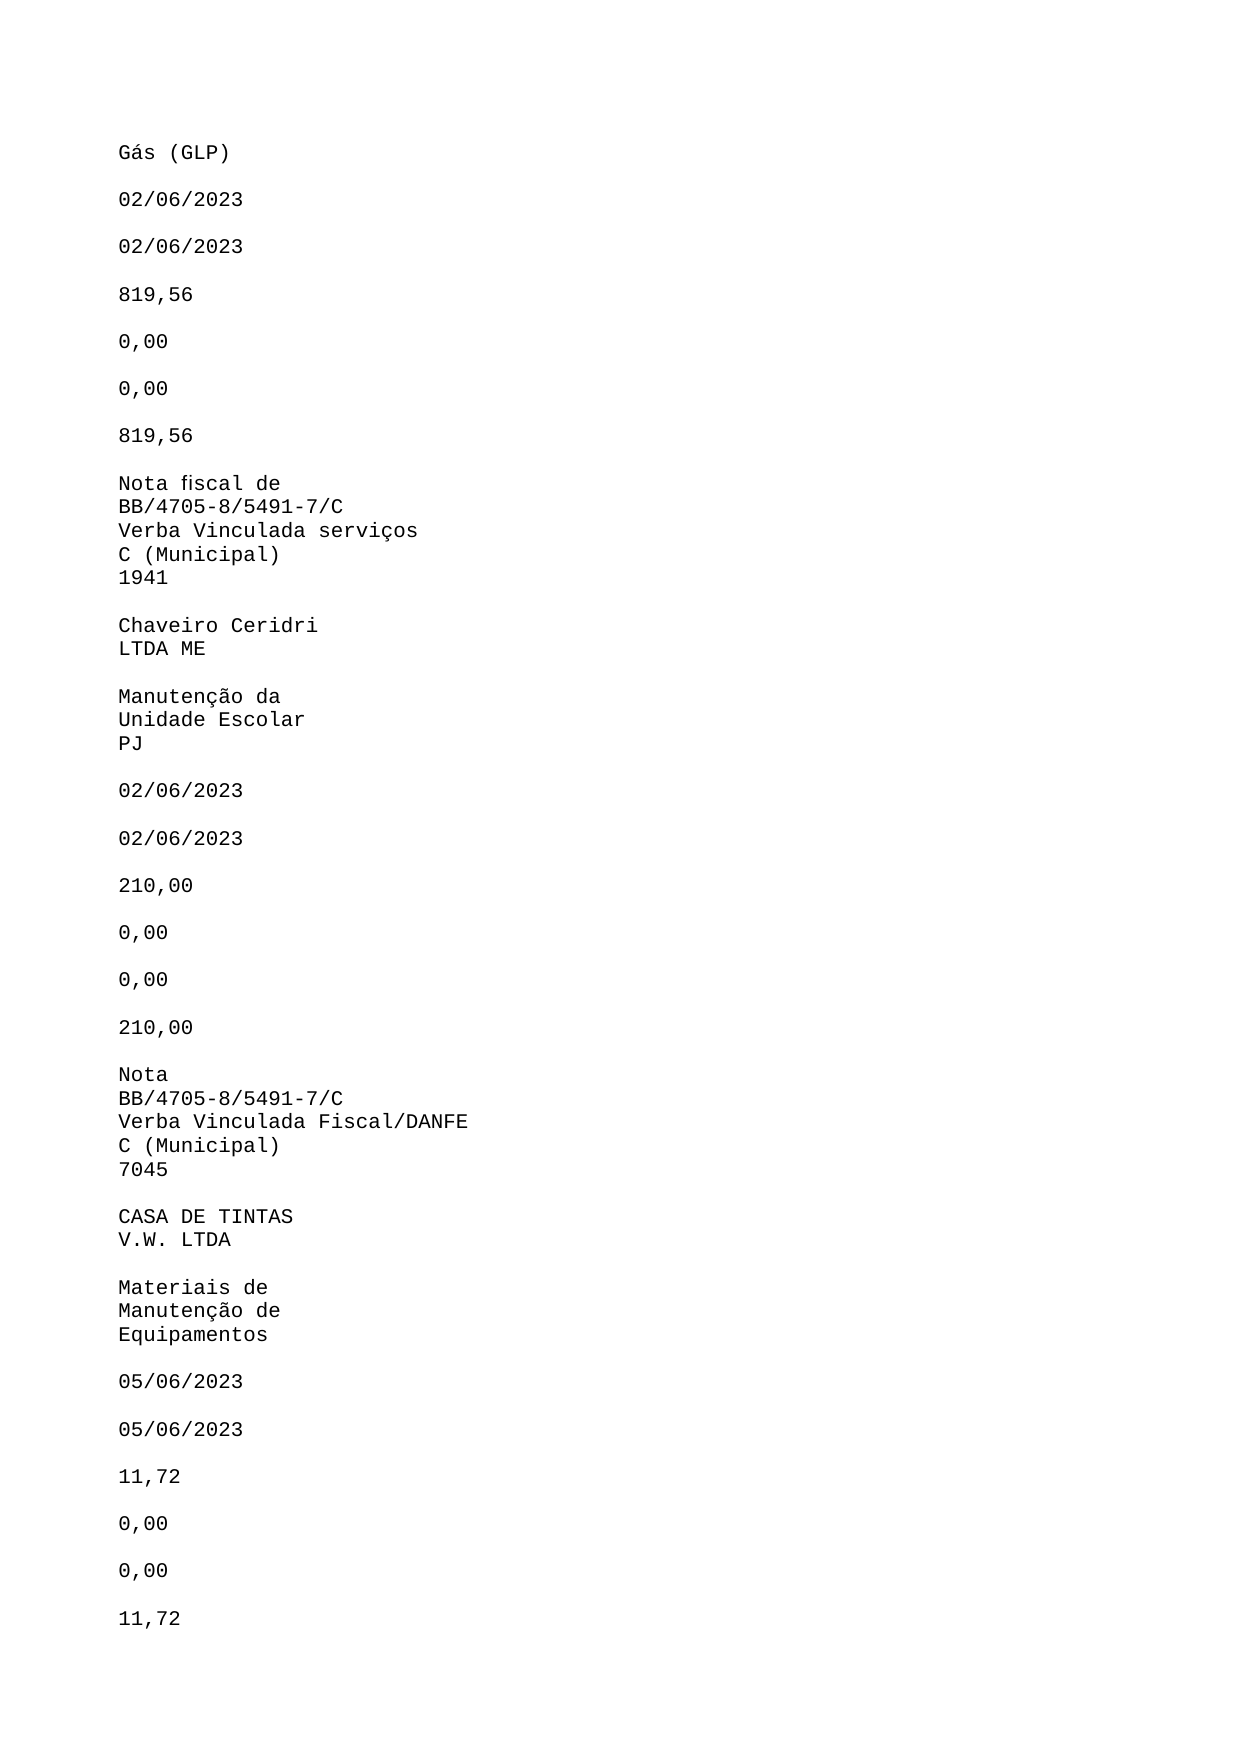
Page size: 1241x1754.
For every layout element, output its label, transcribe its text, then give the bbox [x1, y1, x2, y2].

text C (Municipal) [118, 1135, 1122, 1158]
text Gás (GLP) [118, 142, 1122, 165]
text BB/4705-8/5491-7/C [118, 496, 1122, 520]
text 02/06/2023 [118, 236, 1122, 260]
text 05/06/2023 [118, 1419, 1122, 1442]
text 0,00 [118, 1561, 1122, 1584]
text 210,00 [118, 875, 1122, 898]
text 1941 [118, 567, 1122, 591]
text 0,00 [118, 331, 1122, 354]
text V.W. LTDA [118, 1229, 1122, 1253]
text 02/06/2023 [118, 827, 1122, 851]
text 02/06/2023 [118, 189, 1122, 213]
text Verba Vinculada Fiscal/DANFE [118, 1111, 1122, 1135]
text 0,00 [118, 378, 1122, 402]
text 0,00 [118, 969, 1122, 993]
text PJ [118, 733, 1122, 757]
text BB/4705-8/5491-7/C [118, 1088, 1122, 1111]
text Manutenção da [118, 686, 1122, 709]
text 11,72 [118, 1608, 1122, 1631]
text C (Municipal) [118, 544, 1122, 567]
text Materiais de [118, 1277, 1122, 1300]
text 05/06/2023 [118, 1371, 1122, 1395]
text 11,72 [118, 1466, 1122, 1489]
text 819,56 [118, 426, 1122, 449]
text 0,00 [118, 1513, 1122, 1537]
text 0,00 [118, 922, 1122, 946]
text Nota [118, 1064, 1122, 1088]
text Chaveiro Ceridri [118, 615, 1122, 638]
text 7045 [118, 1158, 1122, 1182]
text Manutenção de [118, 1300, 1122, 1324]
text Nota ﬁscal de [118, 473, 1122, 496]
text 819,56 [118, 284, 1122, 307]
text CASA DE TINTAS [118, 1206, 1122, 1229]
text 02/06/2023 [118, 780, 1122, 804]
text 210,00 [118, 1017, 1122, 1040]
text Unidade Escolar [118, 709, 1122, 733]
text LTDA ME [118, 638, 1122, 662]
text Verba Vinculada serviços [118, 520, 1122, 544]
text Equipamentos [118, 1324, 1122, 1348]
